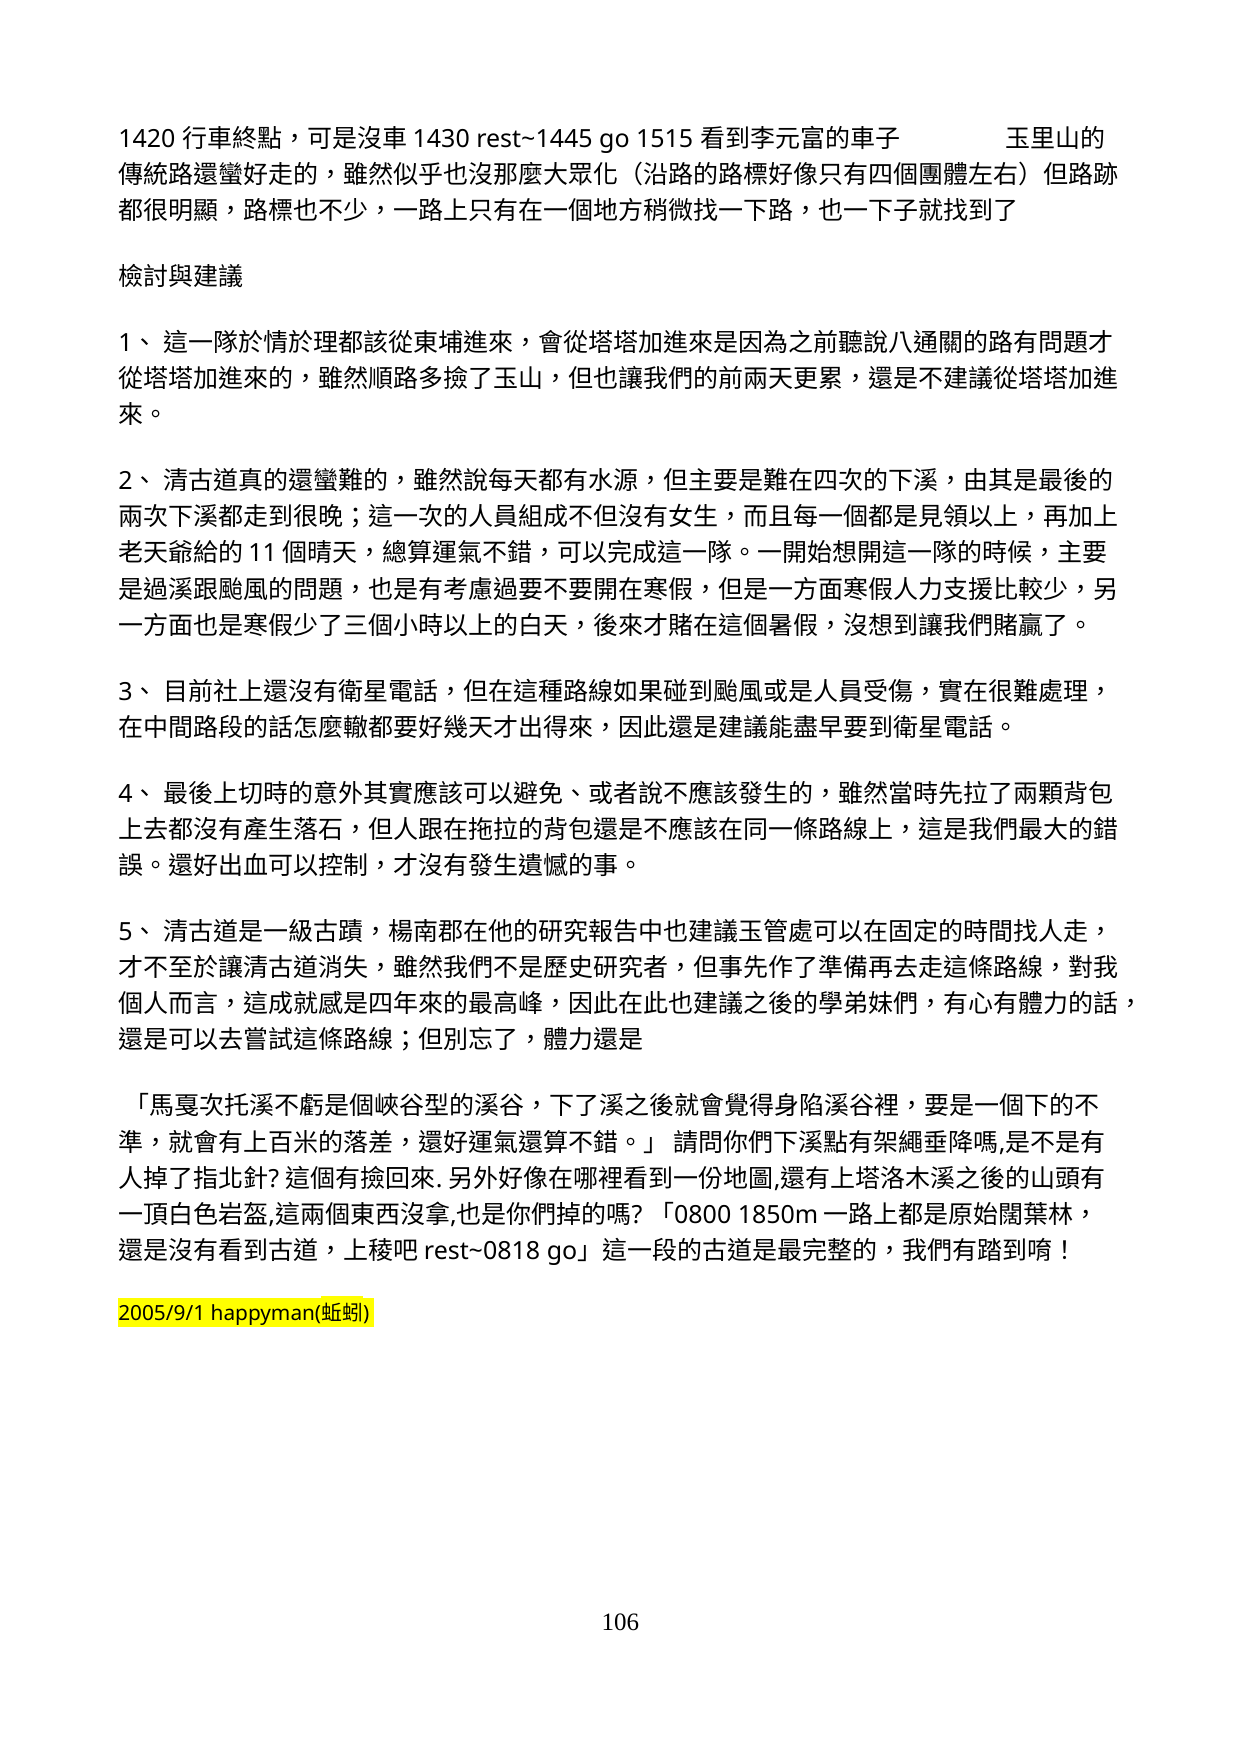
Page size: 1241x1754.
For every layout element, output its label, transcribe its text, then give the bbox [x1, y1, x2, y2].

text 「馬戛次托溪不虧是個峽谷型的溪谷，下了溪之後就會覺得身陷溪谷裡，要是一個下的不準，就會有上百米的落差，還好運氣還算不錯。」 請問你們下溪點有架繩垂降嗎,是不是有人掉了指北針? 這個有撿回來. 另外好像在哪裡看到一份地圖,還有上塔洛木溪之後的山頭有一頂白色岩盔,這兩個東西沒拿,也是你們掉的嗎? 「0800 1850m一路上都是原始闊葉林，還是沒有看到古道，上稜吧 rest~0818 go」這一段的古道是最完整的，我們有踏到唷！ [118, 1086, 1122, 1267]
text 2、 清古道真的還蠻難的，雖然說每天都有水源，但主要是難在四次的下溪，由其是最後的兩次下溪都走到很晚；這一次的人員組成不但沒有女生，而且每一個都是見領以上，再加上老天爺給的11個晴天，總算運氣不錯，可以完成這一隊。一開始想開這一隊的時候，主要是過溪跟颱風的問題，也是有考慮過要不要開在寒假，但是一方面寒假人力支援比較少，另一方面也是寒假少了三個小時以上的白天，後來才賭在這個暑假，沒想到讓我們賭贏了。 [118, 460, 1122, 642]
text 1、 這一隊於情於理都該從東埔進來，會從塔塔加進來是因為之前聽說八通關的路有問題才從塔塔加進來的，雖然順路多撿了玉山，但也讓我們的前兩天更累，還是不建議從塔塔加進來。 [118, 322, 1122, 431]
text 檢討與建議 [118, 256, 1122, 293]
text 4、 最後上切時的意外其實應該可以避免、或者說不應該發生的，雖然當時先拉了兩顆背包上去都沒有產生落石，但人跟在拖拉的背包還是不應該在同一條路線上，這是我們最大的錯誤。還好出血可以控制，才沒有發生遺憾的事。 [118, 773, 1122, 882]
text 1420 行車終點，可是沒車 1430 rest~1445 go 1515 看到李元富的車子 玉里山的傳統路還蠻好走的，雖然似乎也沒那麼大眾化（沿路的路標好像只有四個團體左右）但路跡都很明顯，路標也不少，一路上只有在一個地方稍微找一下路，也一下子就找到了 [118, 118, 1122, 227]
text 2005/9/1 happyman(蚯蚓) [118, 1296, 1122, 1327]
text 3、 目前社上還沒有衛星電話，但在這種路線如果碰到颱風或是人員受傷，實在很難處理，在中間路段的話怎麼轍都要好幾天才出得來，因此還是建議能盡早要到衛星電話。 [118, 671, 1122, 743]
text 5、 清古道是一級古蹟，楊南郡在他的研究報告中也建議玉管處可以在固定的時間找人走，才不至於讓清古道消失，雖然我們不是歷史研究者，但事先作了準備再去走這條路線，對我個人而言，這成就感是四年來的最高峰，因此在此也建議之後的學弟妹們，有心有體力的話，還是可以去嘗試這條路線；但別忘了，體力還是 [118, 911, 1122, 1056]
